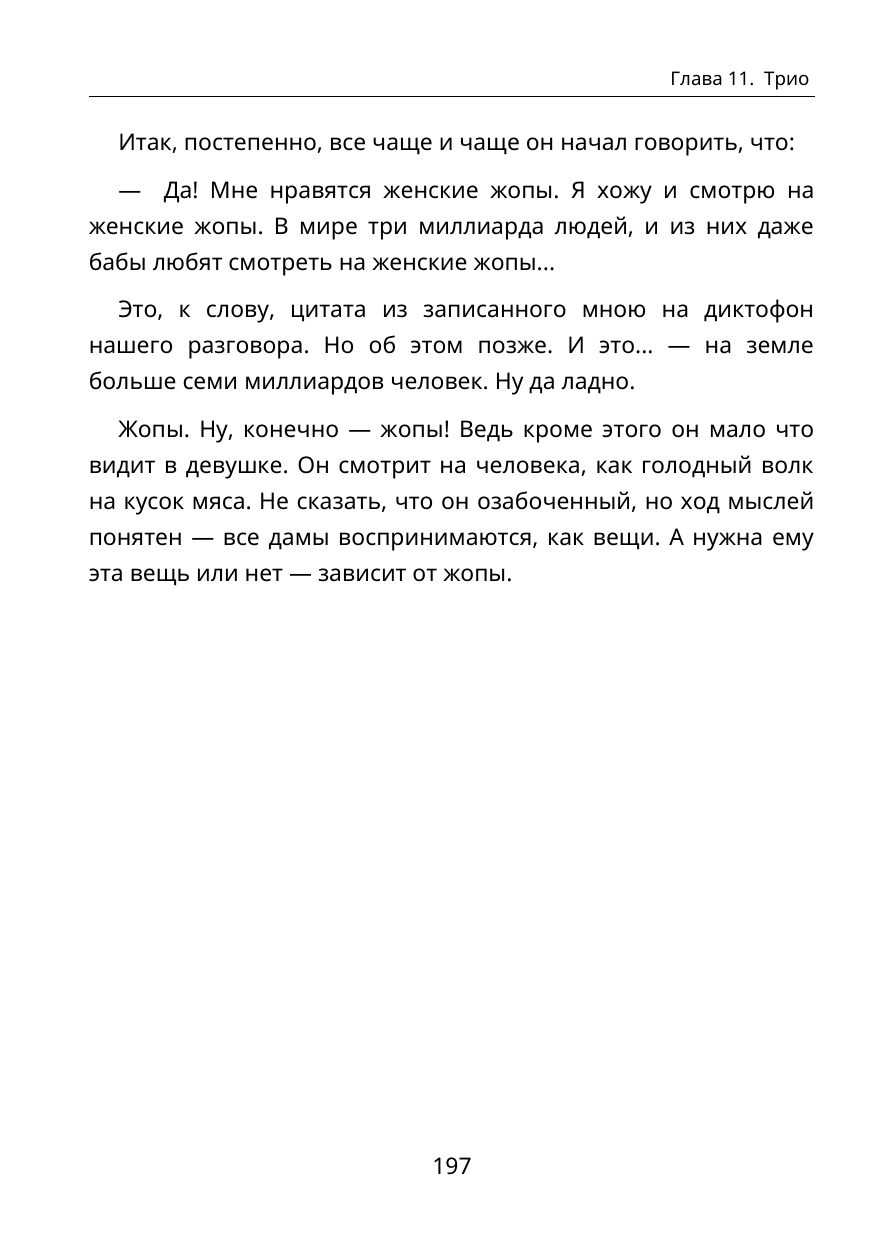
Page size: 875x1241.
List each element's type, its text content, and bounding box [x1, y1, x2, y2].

text Итак, постепенно, все чаще и чаще он начал говорить, что: [88, 126, 815, 157]
text Жопы. Ну, конечно — жопы! Ведь кроме этого он мало что видит в девушке. Он смотрит на человека, как голодный волк на кусок мяса. Не сказать, что он озабоченный, но ход мыслей понятен — все дамы воспринимаются, как вещи. А нужна ему эта вещь или нет — зависит от жопы. [88, 413, 815, 588]
list Да! Мне нравятся женские жопы. Я хожу и смотрю на женские жопы. В мире три миллиарда людей, и из них даже бабы любят смотреть на женские жопы... [88, 174, 815, 277]
text Это, к слову, цитата из записанного мною на диктофон нашего разговора. Но об этом позже. И это... — на земле больше семи миллиардов человек. Ну да ладно. [88, 293, 815, 396]
